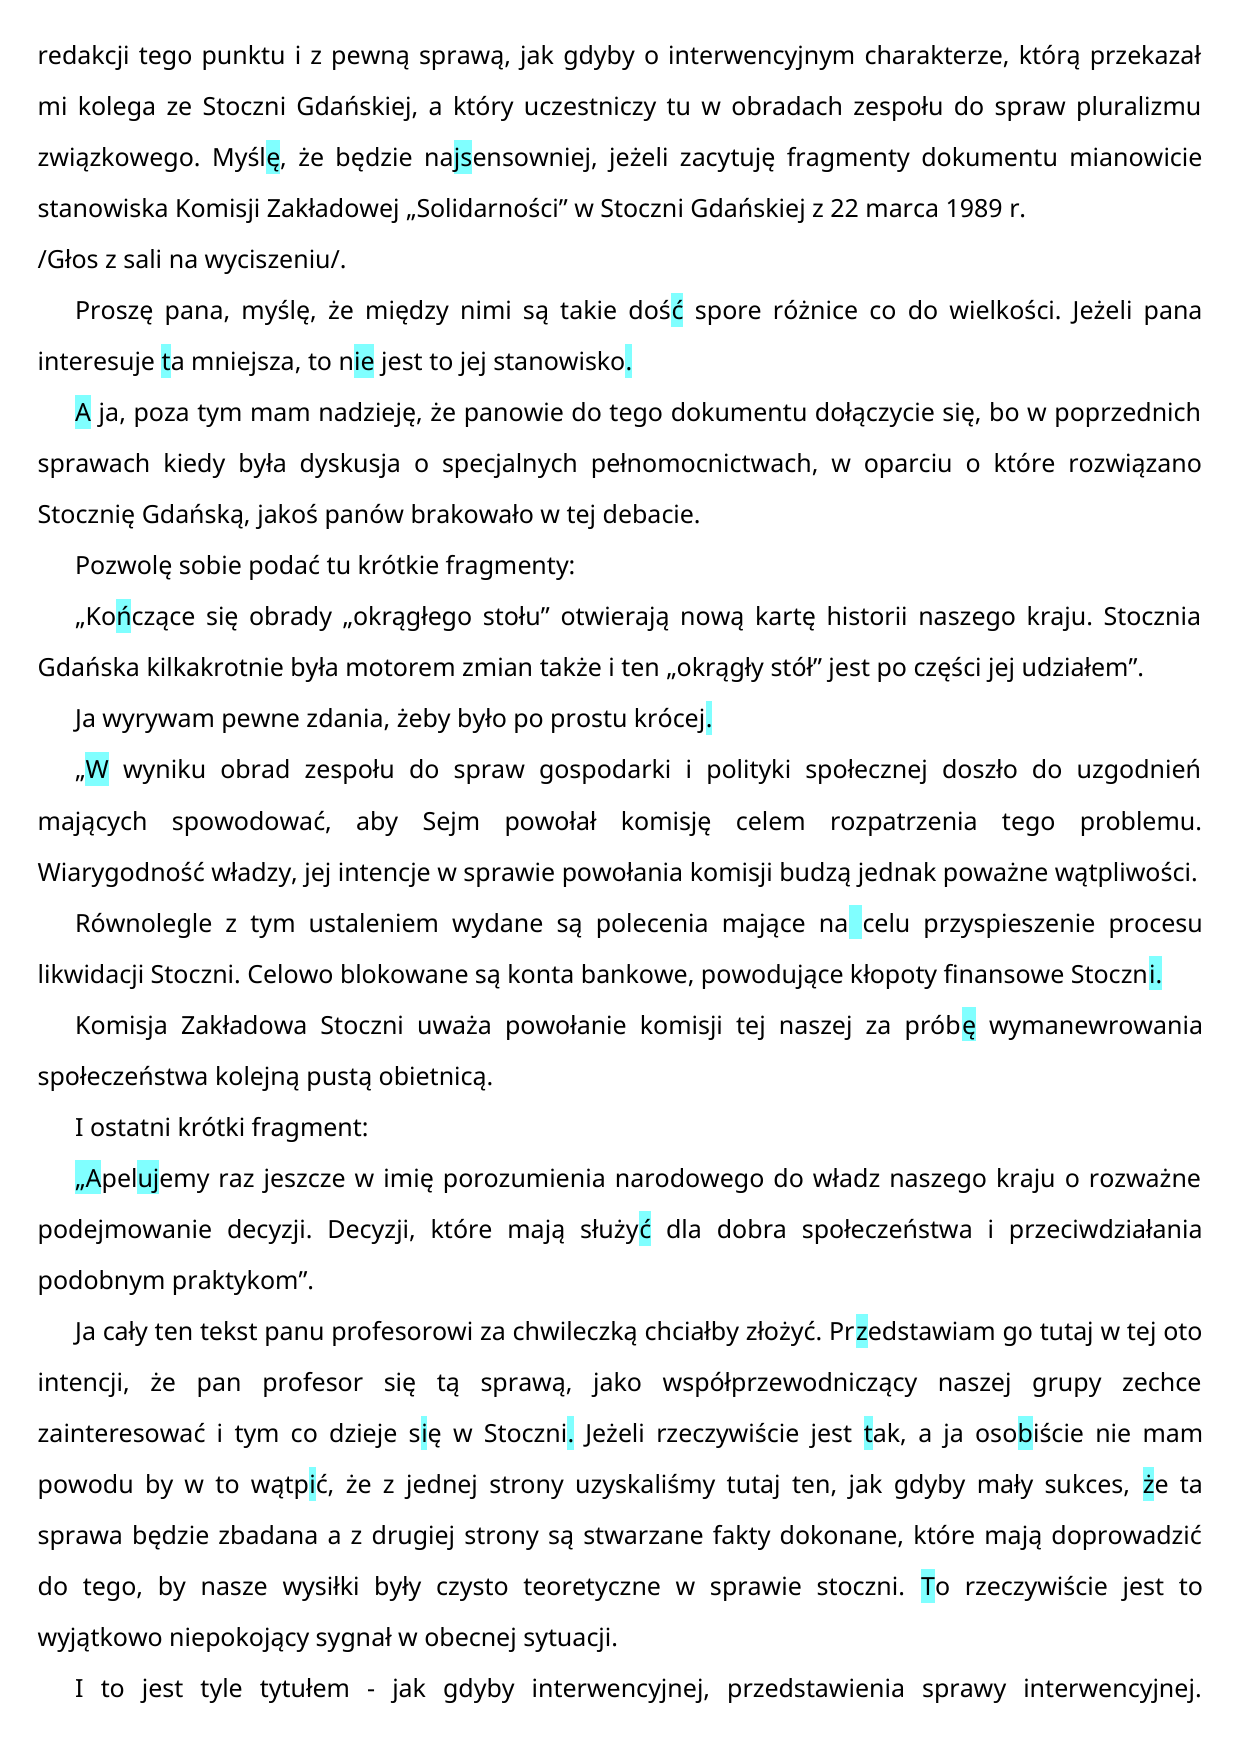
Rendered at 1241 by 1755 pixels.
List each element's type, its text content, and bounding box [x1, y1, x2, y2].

text „Apelujemy raz jeszcze w imię porozumienia narodowego do władz naszego kraju o rozważne podejmowanie decyzji. Decyzji, które mają służyć dla dobra społeczeństwa i przeciwdziałania podobnym praktykom”. [37, 1160, 1203, 1297]
text Pozwolę sobie podać tu krótkie fragmenty: [37, 548, 1203, 582]
text /Głos z sali na wyciszeniu/. [37, 242, 1203, 276]
text I to jest tyle tytułem - jak gdyby interwencyjnej, przedstawienia sprawy interwencyjnej. [37, 1671, 1203, 1705]
text I ostatni krótki fragment: [37, 1109, 1203, 1143]
text „Kończące się obrady „okrągłego stołu” otwierają nową kartę historii naszego kraju. Stocznia Gdańska kilkakrotnie była motorem zmian także i ten „okrągły stół” jest po części jej udziałem”. [37, 599, 1203, 684]
text redakcji tego punktu i z pewną sprawą, jak gdyby o interwencyjnym charakterze, którą przekazał mi kolega ze Stoczni Gdańskiej, a który uczestniczy tu w obradach zespołu do spraw pluralizmu związkowego. Myślę, że będzie najsensowniej, jeżeli zacytuję fragmenty dokumentu mianowicie stanowiska Komisji Zakładowej „Solidarności” w Stoczni Gdańskiej z 22 marca 1989 r. [37, 37, 1203, 225]
text „W wyniku obrad zespołu do spraw gospodarki i polityki społecznej doszło do uzgodnień mających spowodować, aby Sejm powołał komisję celem rozpatrzenia tego problemu. Wiarygodność władzy, jej intencje w sprawie powołania komisji budzą jednak poważne wątpliwości. [37, 752, 1203, 888]
text A ja, poza tym mam nadzieję, że panowie do tego dokumentu dołączycie się, bo w poprzednich sprawach kiedy była dyskusja o specjalnych pełnomocnictwach, w oparciu o które rozwiązano Stocznię Gdańską, jakoś panów brakowało w tej debacie. [37, 395, 1203, 531]
text Ja cały ten tekst panu profesorowi za chwileczką chciałby złożyć. Przedstawiam go tutaj w tej oto intencji, że pan profesor się tą sprawą, jako współprzewodniczący naszej grupy zechce zainteresować i tym co dzieje się w Stoczni. Jeżeli rzeczywiście jest tak, a ja osobiście nie mam powodu by w to wątpić, że z jednej strony uzyskaliśmy tutaj ten, jak gdyby mały sukces, że ta sprawa będzie zbadana a z drugiej strony są stwarzane fakty dokonane, które mają doprowadzić do tego, by nasze wysiłki były czysto teoretyczne w sprawie stoczni. To rzeczywiście jest to wyjątkowo niepokojący sygnał w obecnej sytuacji. [37, 1313, 1203, 1654]
text Proszę pana, myślę, że między nimi są takie dość spore różnice co do wielkości. Jeżeli pana interesuje ta mniejsza, to nie jest to jej stanowisko. [37, 293, 1203, 378]
text Ja wyrywam pewne zdania, żeby było po prostu krócej. [37, 701, 1203, 735]
text Równolegle z tym ustaleniem wydane są polecenia mające na celu przyspieszenie procesu likwidacji Stoczni. Celowo blokowane są konta bankowe, powodujące kłopoty finansowe Stoczni. [37, 905, 1203, 990]
text Komisja Zakładowa Stoczni uważa powołanie komisji tej naszej za próbę wymanewrowania społeczeństwa kolejną pustą obietnicą. [37, 1007, 1203, 1092]
